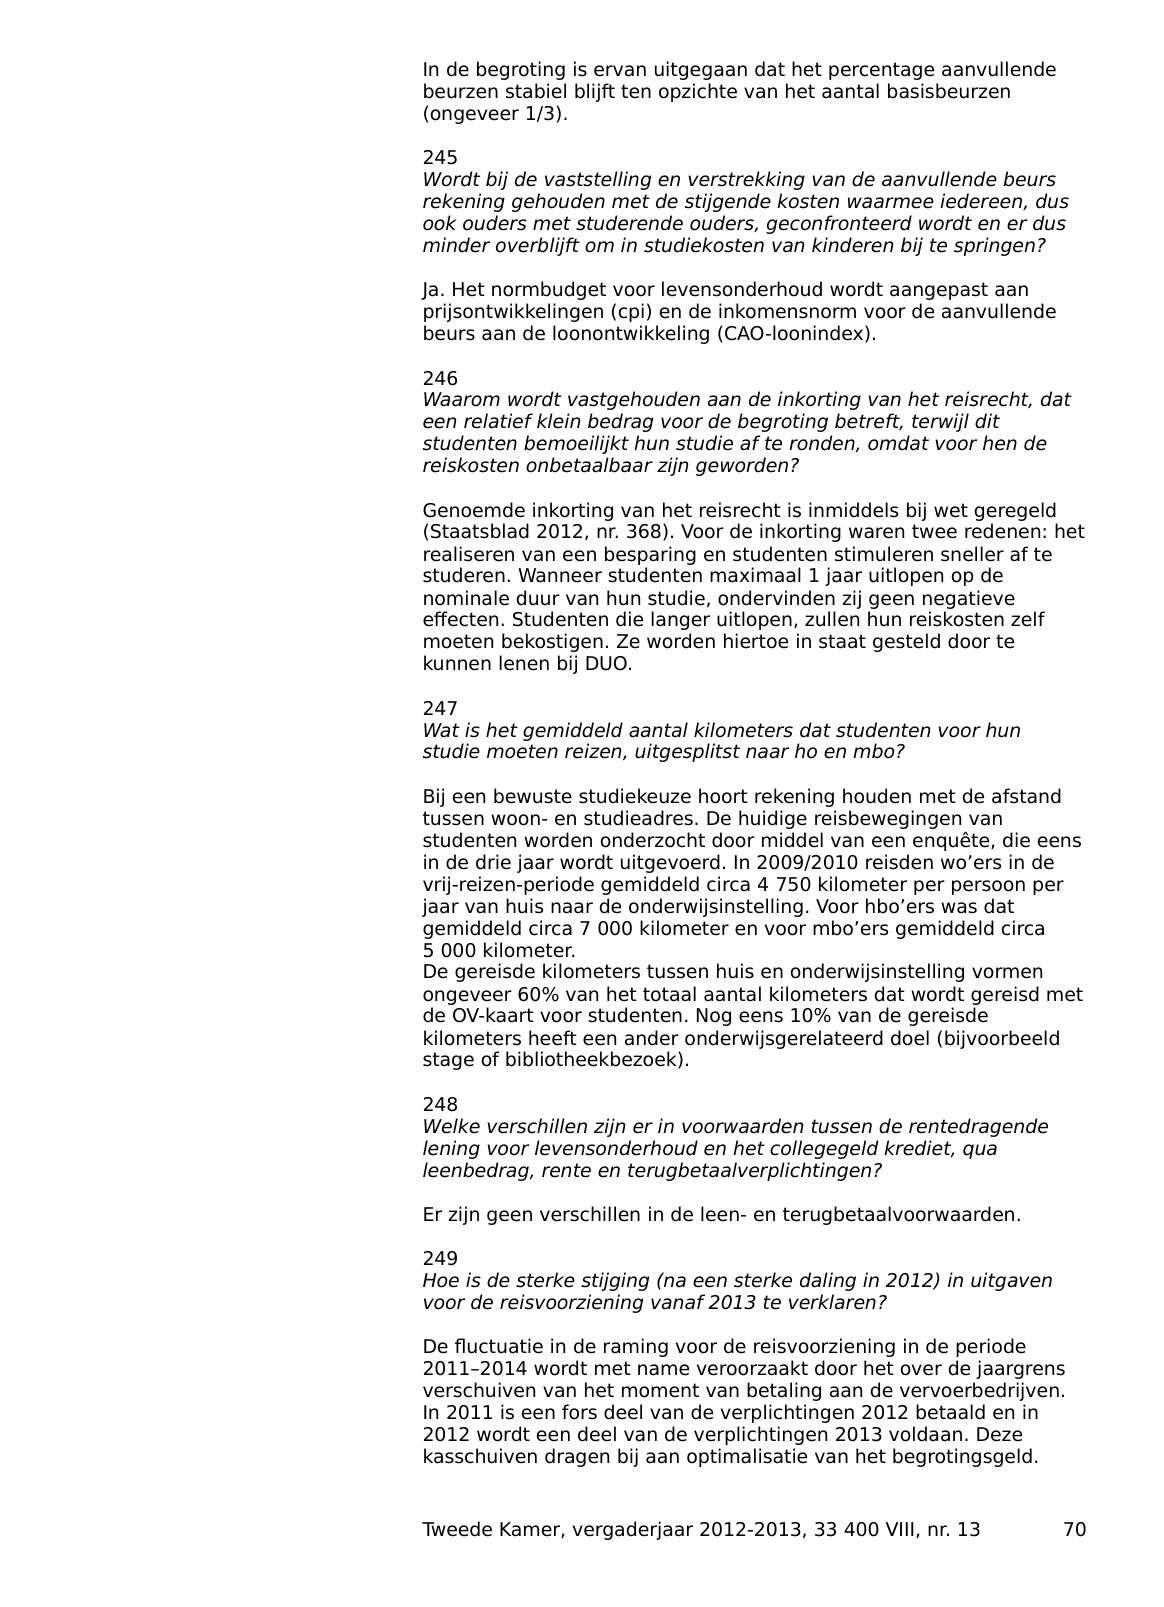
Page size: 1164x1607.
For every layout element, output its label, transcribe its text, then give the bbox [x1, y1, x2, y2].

text Wat is het gemiddeld aantal kilometers dat studenten voor hun studie moeten reizen, uitgesplitst naar ho en mbo? [422, 719, 1087, 763]
text 248 [422, 1093, 1087, 1116]
text Bij een bewuste studiekeuze hoort rekening houden met de afstand tussen woon- en studieadres. De huidige reisbewegingen van studenten worden onderzocht door middel van een enquête, die eens in de drie jaar wordt uitgevoerd. In 2009/2010 reisden wo’ers in de vrij-reizen-periode gemiddeld circa 4 750 kilometer per persoon per jaar van huis naar de onderwijsinstelling. Voor hbo’ers was dat gemiddeld circa 7 000 kilometer en voor mbo’ers gemiddeld circa 5 000 kilometer. [422, 786, 1087, 961]
text Genoemde inkorting van het reisrecht is inmiddels bij wet geregeld (Staatsblad 2012, nr. 368). Voor de inkorting waren twee redenen: het realiseren van een besparing en studenten stimuleren sneller af te studeren. Wanneer studenten maximaal 1 jaar uitlopen op de nominale duur van hun studie, ondervinden zij geen negatieve effecten. Studenten die langer uitlopen, zullen hun reiskosten zelf moeten bekostigen. Ze worden hiertoe in staat gesteld door te kunnen lenen bij DUO. [422, 499, 1087, 675]
text Welke verschillen zijn er in voorwaarden tussen de rentedragende lening voor levensonderhoud en het collegegeld krediet, qua leenbedrag, rente en terugbetaalverplichtingen? [422, 1116, 1087, 1181]
text De gereisde kilometers tussen huis en onderwijsinstelling vormen ongeveer 60% van het totaal aantal kilometers dat wordt gereisd met de OV-kaart voor studenten. Nog eens 10% van de gereisde kilometers heeft een ander onderwijsgerelateerd doel (bijvoorbeeld stage of bibliotheekbezoek). [422, 961, 1087, 1071]
text Waarom wordt vastgehouden aan de inkorting van het reisrecht, dat een relatief klein bedrag voor de begroting betreft, terwijl dit studenten bemoeilijkt hun studie af te ronden, omdat voor hen de reiskosten onbetaalbaar zijn geworden? [422, 389, 1087, 477]
text In de begroting is ervan uitgegaan dat het percentage aanvullende beurzen stabiel blijft ten opzichte van het aantal basisbeurzen (ongeveer 1/3). [422, 59, 1087, 125]
text Hoe is de sterke stijging (na een sterke daling in 2012) in uitgaven voor de reisvoorziening vanaf 2013 te verklaren? [422, 1270, 1087, 1314]
text 245 [422, 147, 1087, 169]
text Wordt bij de vaststelling en verstrekking van de aanvullende beurs rekening gehouden met de stijgende kosten waarmee iedereen, dus ook ouders met studerende ouders, geconfronteerd wordt en er dus minder overblijft om in studiekosten van kinderen bij te springen? [422, 169, 1087, 257]
text De fluctuatie in de raming voor de reisvoorziening in de periode 2011–2014 wordt met name veroorzaakt door het over de jaargrens verschuiven van het moment van betaling aan de vervoerbedrijven. In 2011 is een fors deel van de verplichtingen 2012 betaald en in 2012 wordt een deel van de verplichtingen 2013 voldaan. Deze kasschuiven dragen bij aan optimalisatie van het begrotingsgeld. [422, 1336, 1087, 1468]
text 247 [422, 697, 1087, 719]
text Er zijn geen verschillen in de leen- en terugbetaalvoorwaarden. [422, 1204, 1087, 1226]
text Ja. Het normbudget voor levensonderhoud wordt aangepast aan prijsontwikkelingen (cpi) en de inkomensnorm voor de aanvullende beurs aan de loonontwikkeling (CAO-loonindex). [422, 279, 1087, 345]
text 249 [422, 1248, 1087, 1270]
text 246 [422, 367, 1087, 389]
